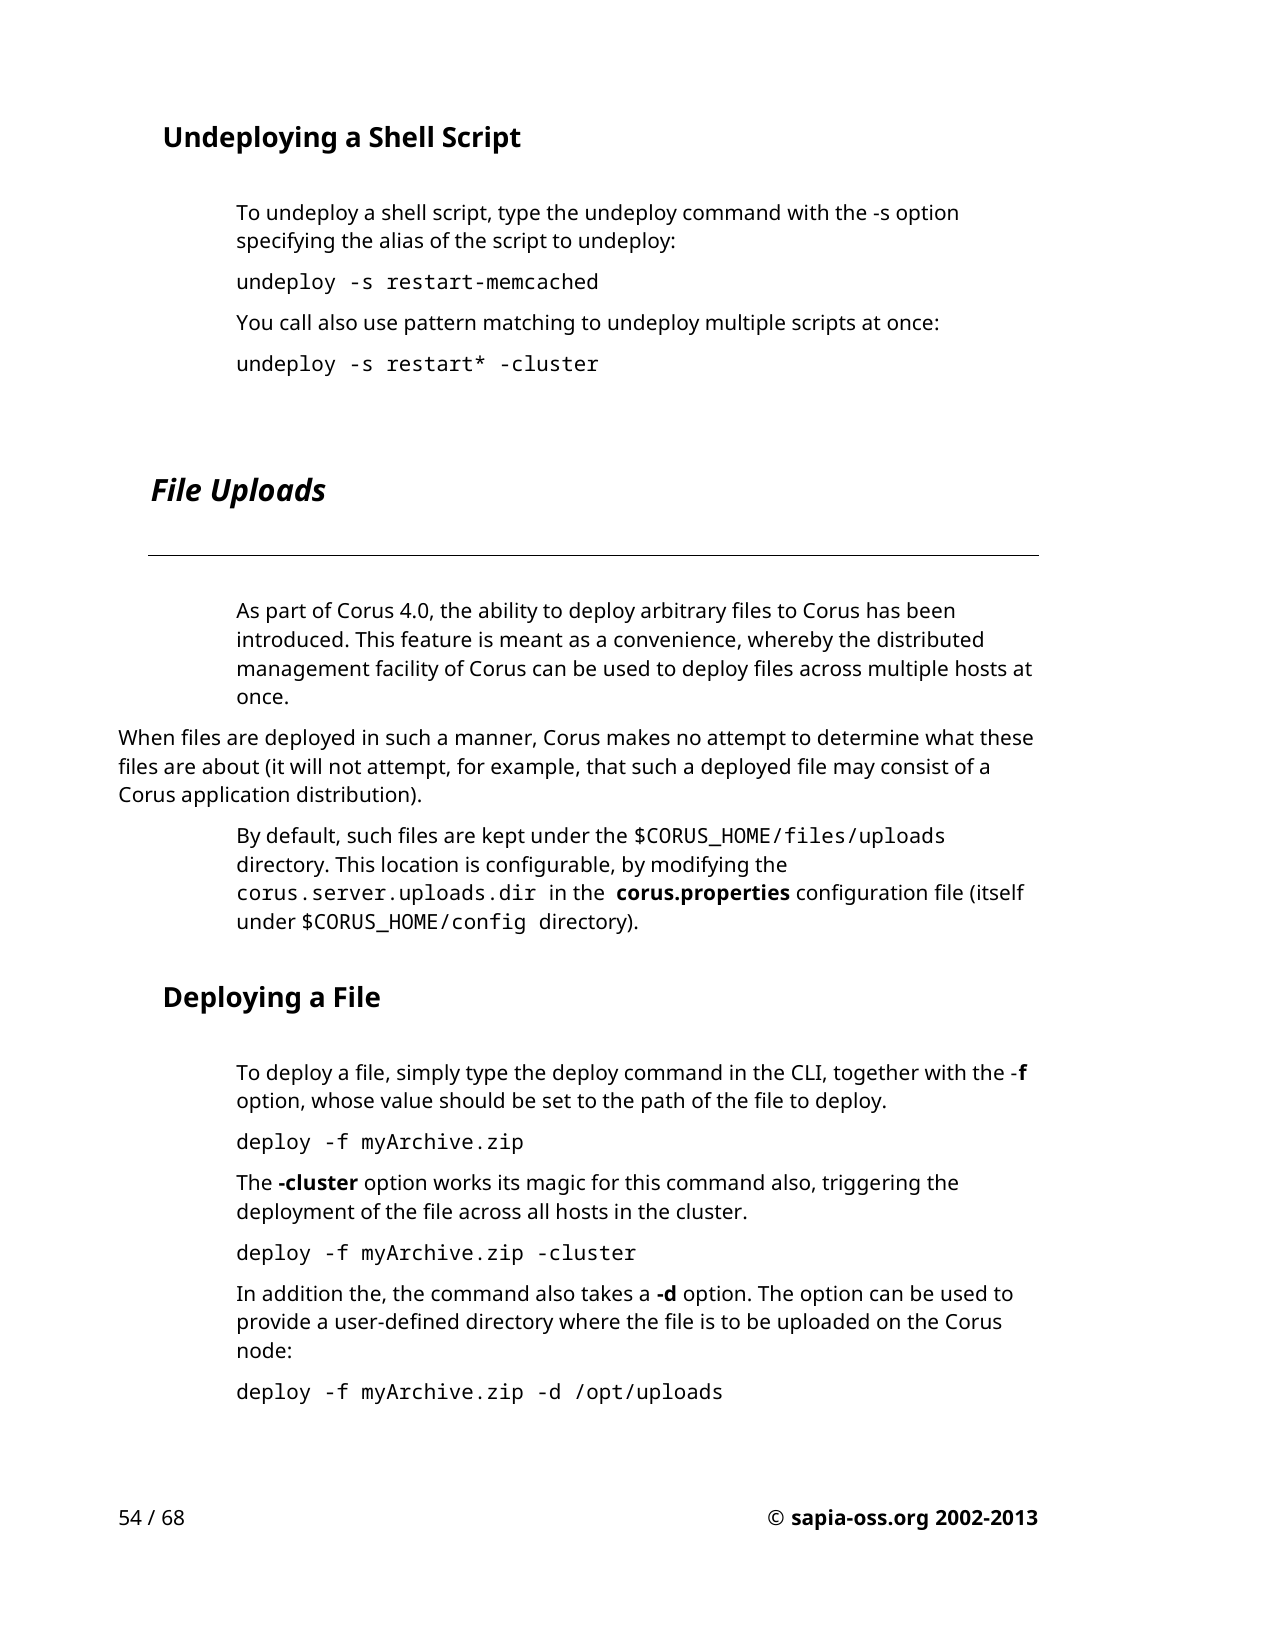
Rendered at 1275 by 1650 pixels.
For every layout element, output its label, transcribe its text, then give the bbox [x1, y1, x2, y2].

subtitle File Uploads [148, 466, 1039, 555]
text You call also use pattern matching to undeploy multiple scripts at once: [236, 308, 1039, 337]
text deploy -f myArchive.zip -d /opt/uploads [236, 1377, 1039, 1405]
text deploy -f myArchive.zip -cluster [236, 1238, 1039, 1266]
text undeploy -s restart* -cluster [236, 349, 1039, 378]
text In addition the, the command also takes a -d option. The option can be used to provide a user-defined directory where the file is to be uploaded on the Corus node: [236, 1279, 1039, 1364]
text deploy -f myArchive.zip [236, 1127, 1039, 1156]
text The -cluster option works its magic for this command also, triggering the deployment of the file across all hosts in the cluster. [236, 1168, 1039, 1225]
text As part of Corus 4.0, the ability to deploy arbitrary files to Corus has been introduced. This feature is meant as a convenience, whereby the distributed management facility of Corus can be used to deploy files across multiple hosts at once. [236, 596, 1039, 711]
text To undeploy a shell script, type the undeploy command with the -s option specifying the alias of the script to undeploy: [236, 198, 1039, 255]
text undeploy -s restart-memcached [236, 267, 1039, 296]
text When files are deployed in such a manner, Corus makes no attempt to determine what these files are about (it will not attempt, for example, that such a deployed file may consist of a Corus application distribution). [118, 723, 1039, 809]
text To deploy a file, simply type the deploy command in the CLI, together with the -f option, whose value should be set to the path of the file to deploy. [236, 1057, 1039, 1114]
subtitle Undeploying a Shell Script [162, 118, 1039, 156]
text By default, such files are kept under the $CORUS_HOME/files/uploads directory. This location is configurable, by modifying the corus.server.uploads.dir in the corus.properties configuration file (itself under $CORUS_HOME/config directory). [236, 821, 1039, 935]
subtitle Deploying a File [162, 978, 1039, 1015]
